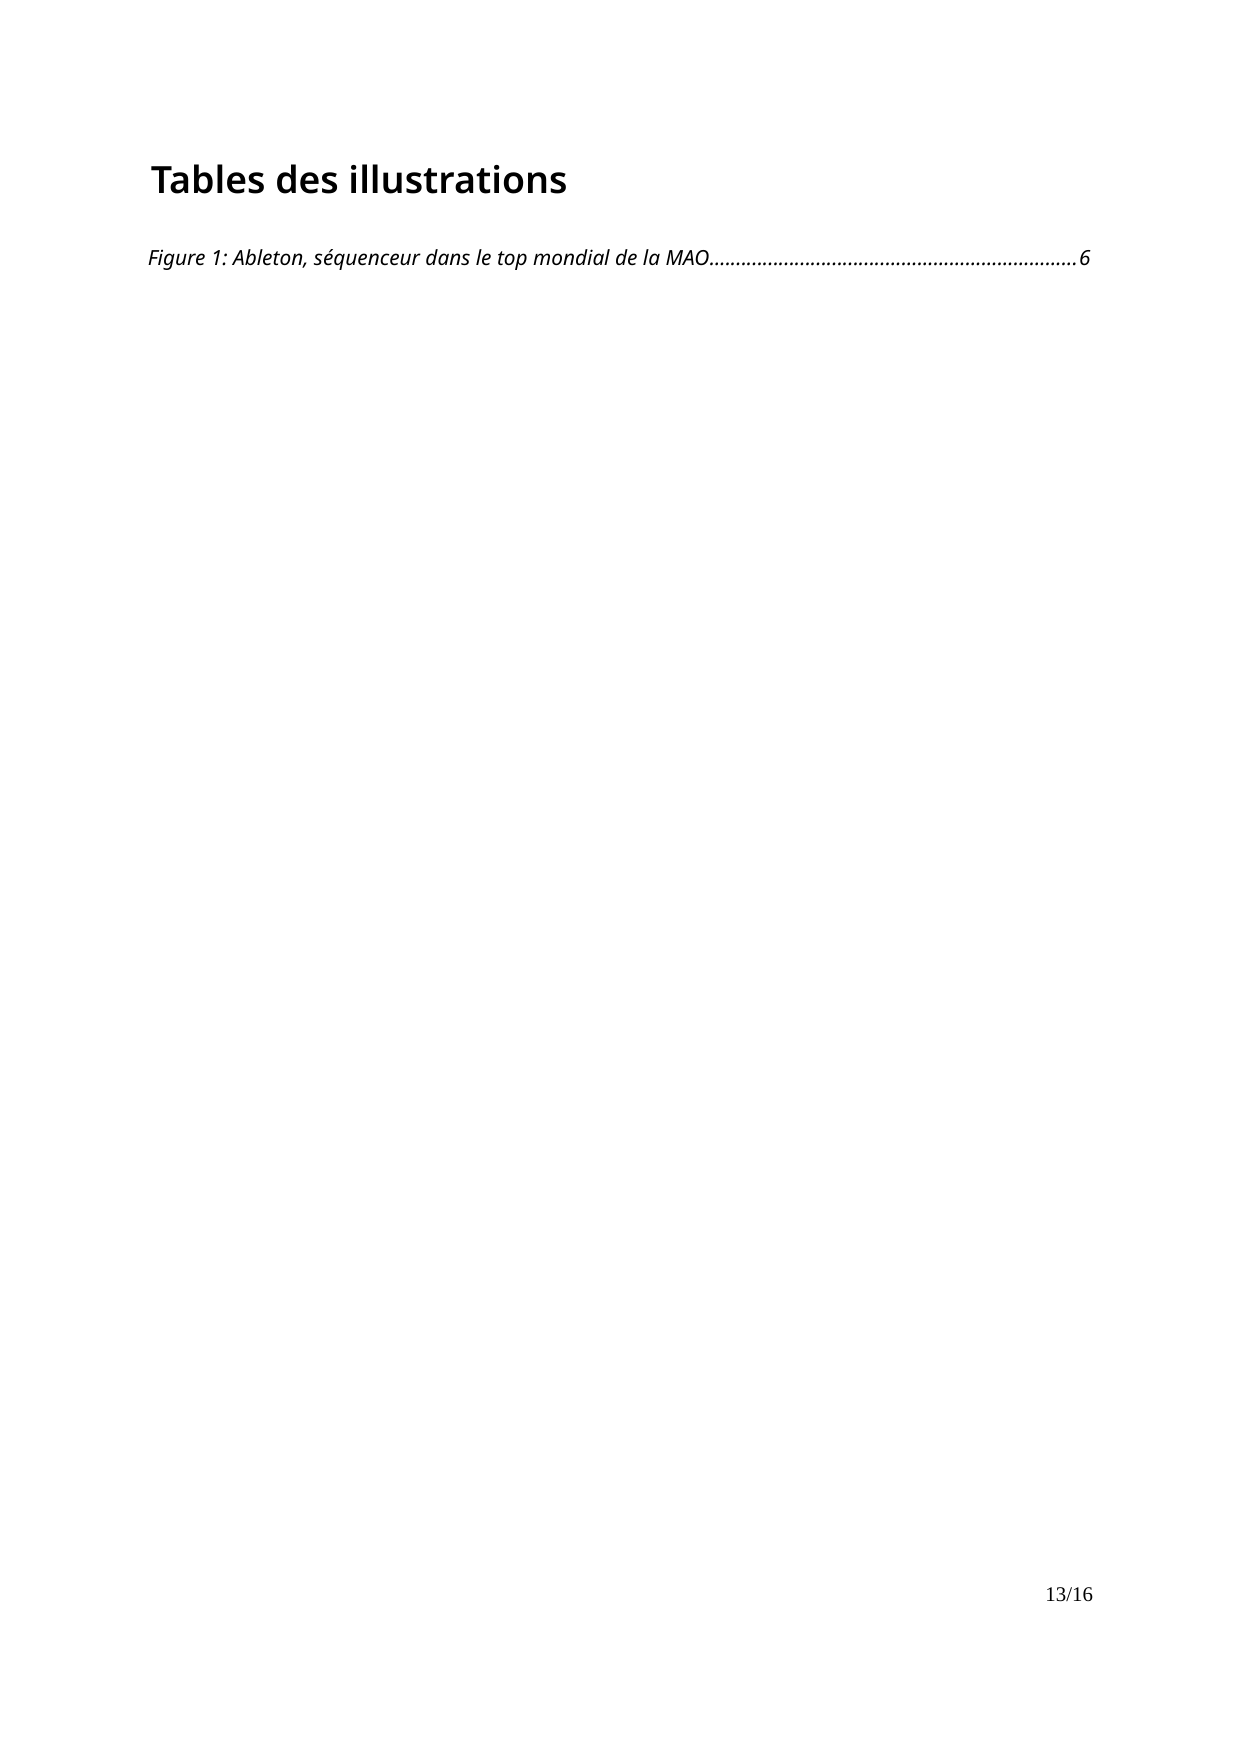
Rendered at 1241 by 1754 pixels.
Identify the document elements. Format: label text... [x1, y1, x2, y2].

text Figure 1: Ableton, séquenceur dans le top mondial de la MAO 6 [148, 243, 1093, 271]
subtitle Tables des illustrations [148, 151, 1093, 207]
